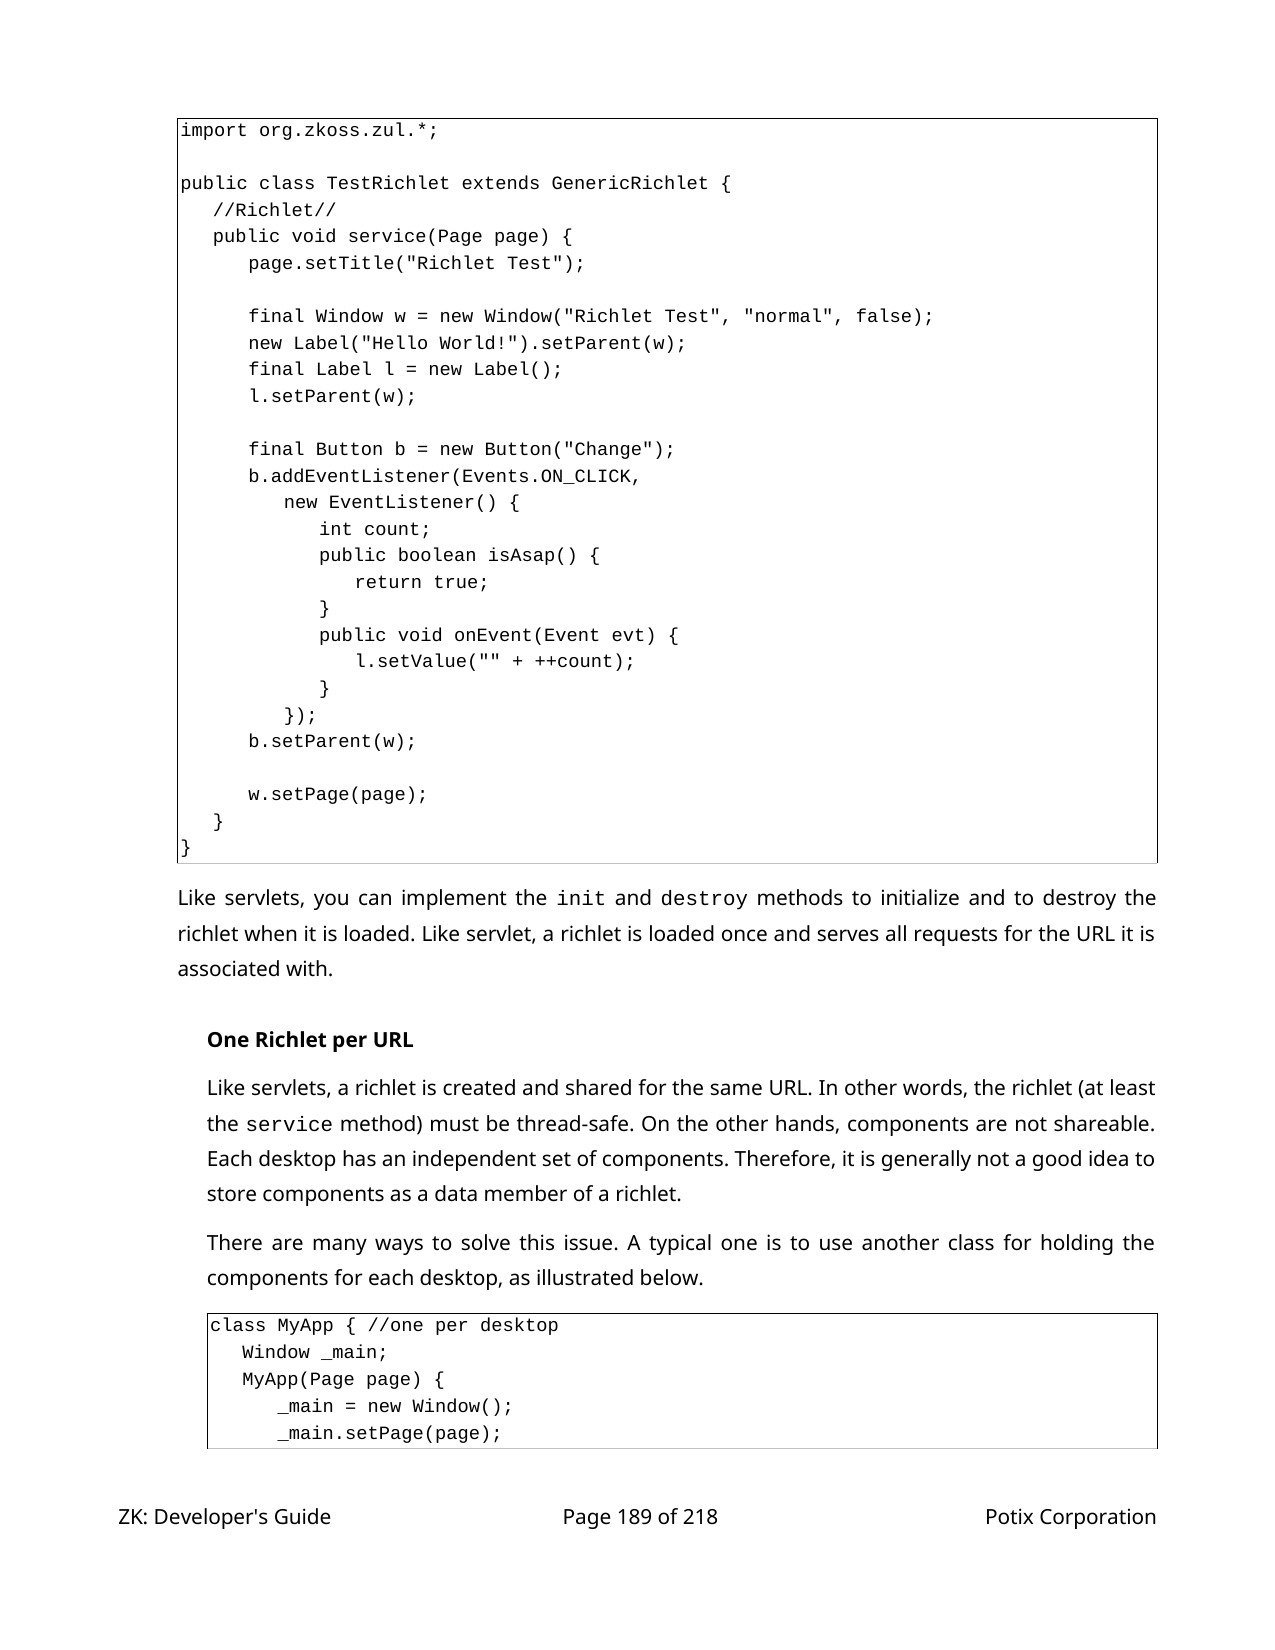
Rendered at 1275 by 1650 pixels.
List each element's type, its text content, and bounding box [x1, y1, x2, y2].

text class MyApp { //one per desktop [208, 1314, 1157, 1337]
text Like servlets, a richlet is created and shared for the same URL. In other words, the richlet (at least the service method) must be thread-safe. On the other hands, components are not shareable. Each desktop has an independent set of components. Therefore, it is generally not a good idea to store components as a data member of a richlet. [207, 1073, 1157, 1208]
text _main = new Window(); [208, 1394, 1157, 1418]
text _main.setPage(page); [208, 1421, 1157, 1448]
text There are many ways to solve this issue. A typical one is to use another class for holding the components for each desktop, as illustrated below. [207, 1228, 1157, 1292]
text import org.zkoss.zul.*; public class TestRichlet extends GenericRichlet { //Richlet// public void service(Page page) { page.setTitle("Richlet Test"); final Window w = new Window("Richlet Test", "normal", false); new Label("Hello World!").setParent(w); final Label l = new Label(); l.setParent(w); final Button b = new Button("Change"); b.addEventListener(Events.ON_CLICK, new EventListener() { int count; public boolean isAsap() { return true; } public void onEvent(Event evt) { l.setValue("" + ++count); } }); b.setParent(w); w.setPage(page); } } [178, 119, 1157, 863]
text Like servlets, you can implement the init and destroy methods to initialize and to destroy the richlet when it is loaded. Like servlet, a richlet is loaded once and serves all requests for the URL it is associated with. [177, 883, 1157, 982]
text MyApp(Page page) { [208, 1367, 1157, 1391]
text Window _main; [208, 1339, 1157, 1364]
subtitle One Richlet per URL [207, 1025, 1157, 1053]
